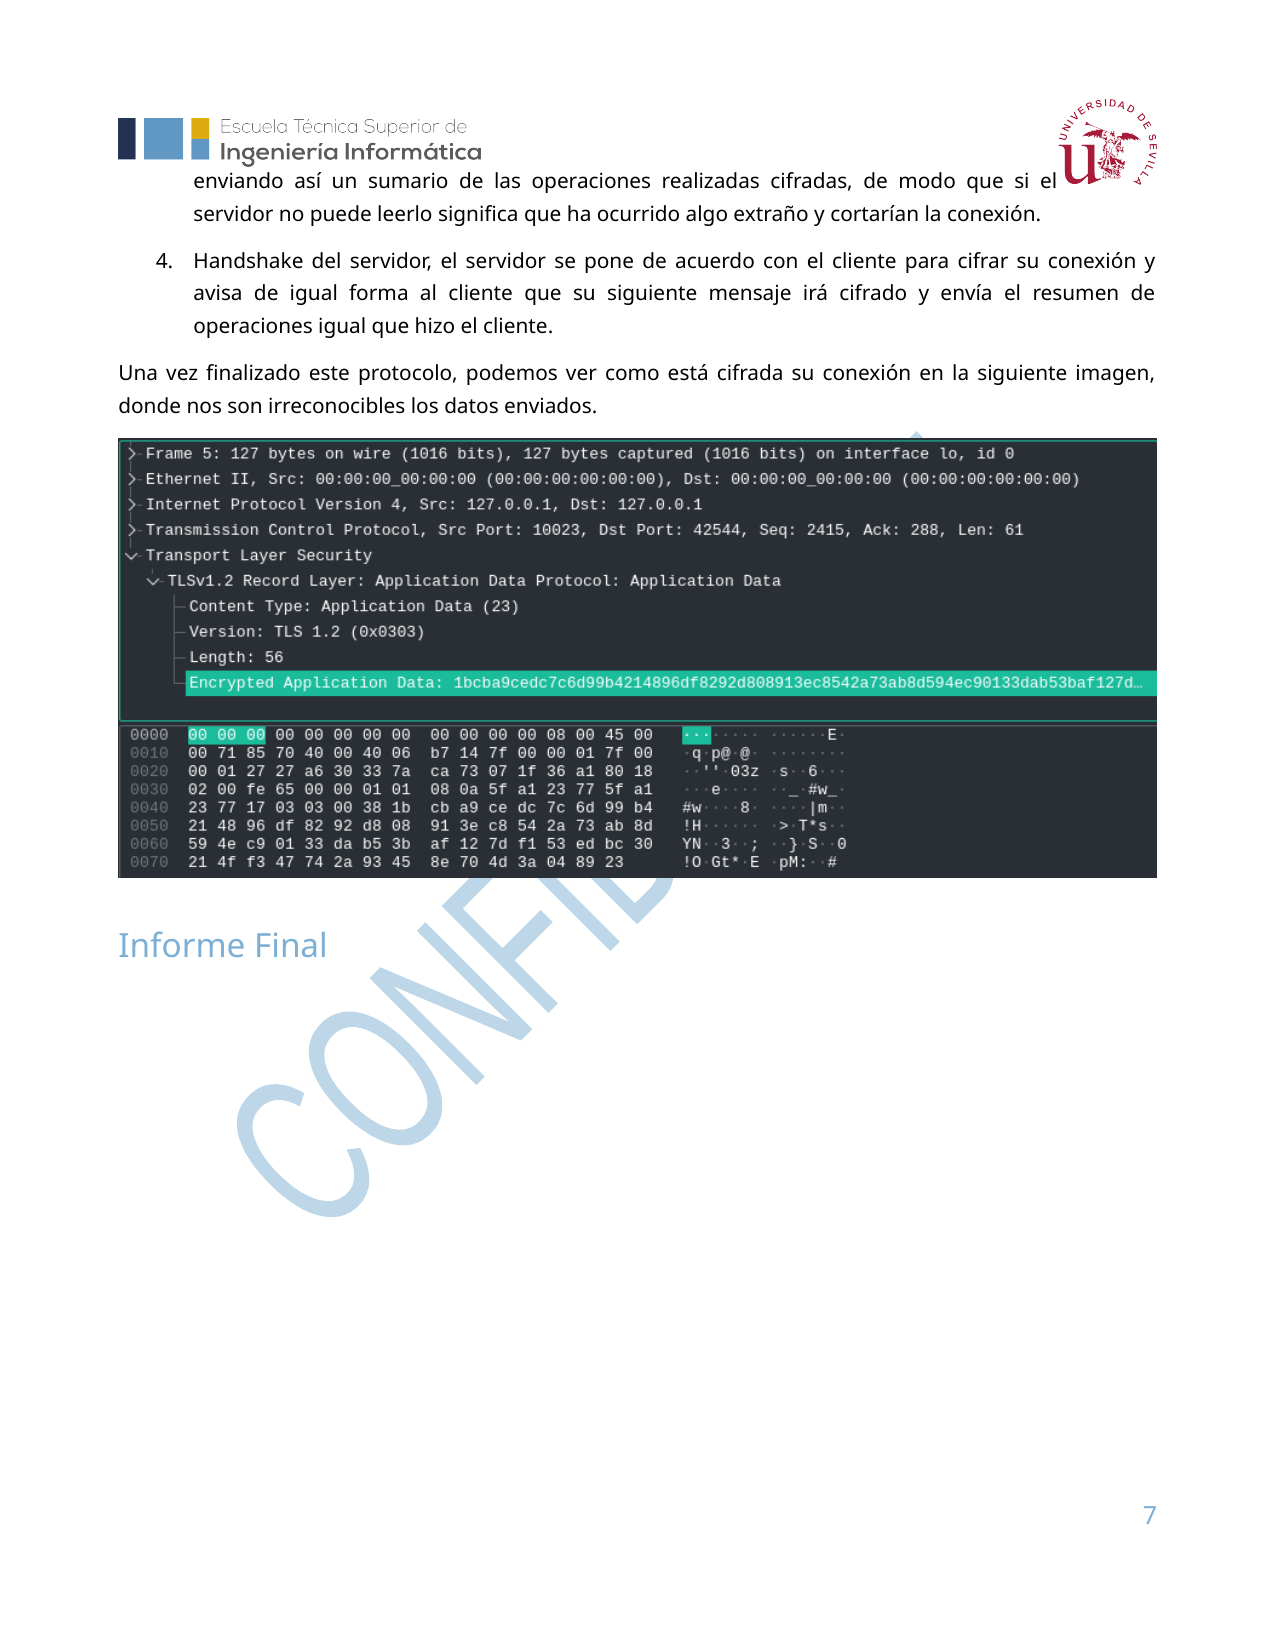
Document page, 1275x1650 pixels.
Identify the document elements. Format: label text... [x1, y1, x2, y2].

picture [118, 118, 481, 167]
list enviando así un sumario de las operaciones realizadas cifradas, de modo que si el servidor no puede leerlo significa que ha ocurrido algo extraño y cortarían la conexión. [156, 166, 1157, 227]
list Handshake del servidor, el servidor se pone de acuerdo con el cliente para cifrar su conexión y avisa de igual forma al cliente que su siguiente mensaje irá cifrado y envía el resumen de operaciones igual que hizo el cliente. [156, 246, 1157, 339]
subtitle [516, 921, 1157, 967]
picture [1058, 99, 1157, 185]
text Una vez finalizado este protocolo, podemos ver como está cifrada su conexión en la siguiente imagen, donde nos son irreconocibles los datos enviados. [118, 358, 1157, 419]
subtitle [477, 921, 528, 947]
subtitle Informe Final [118, 921, 501, 967]
picture [118, 438, 1157, 878]
